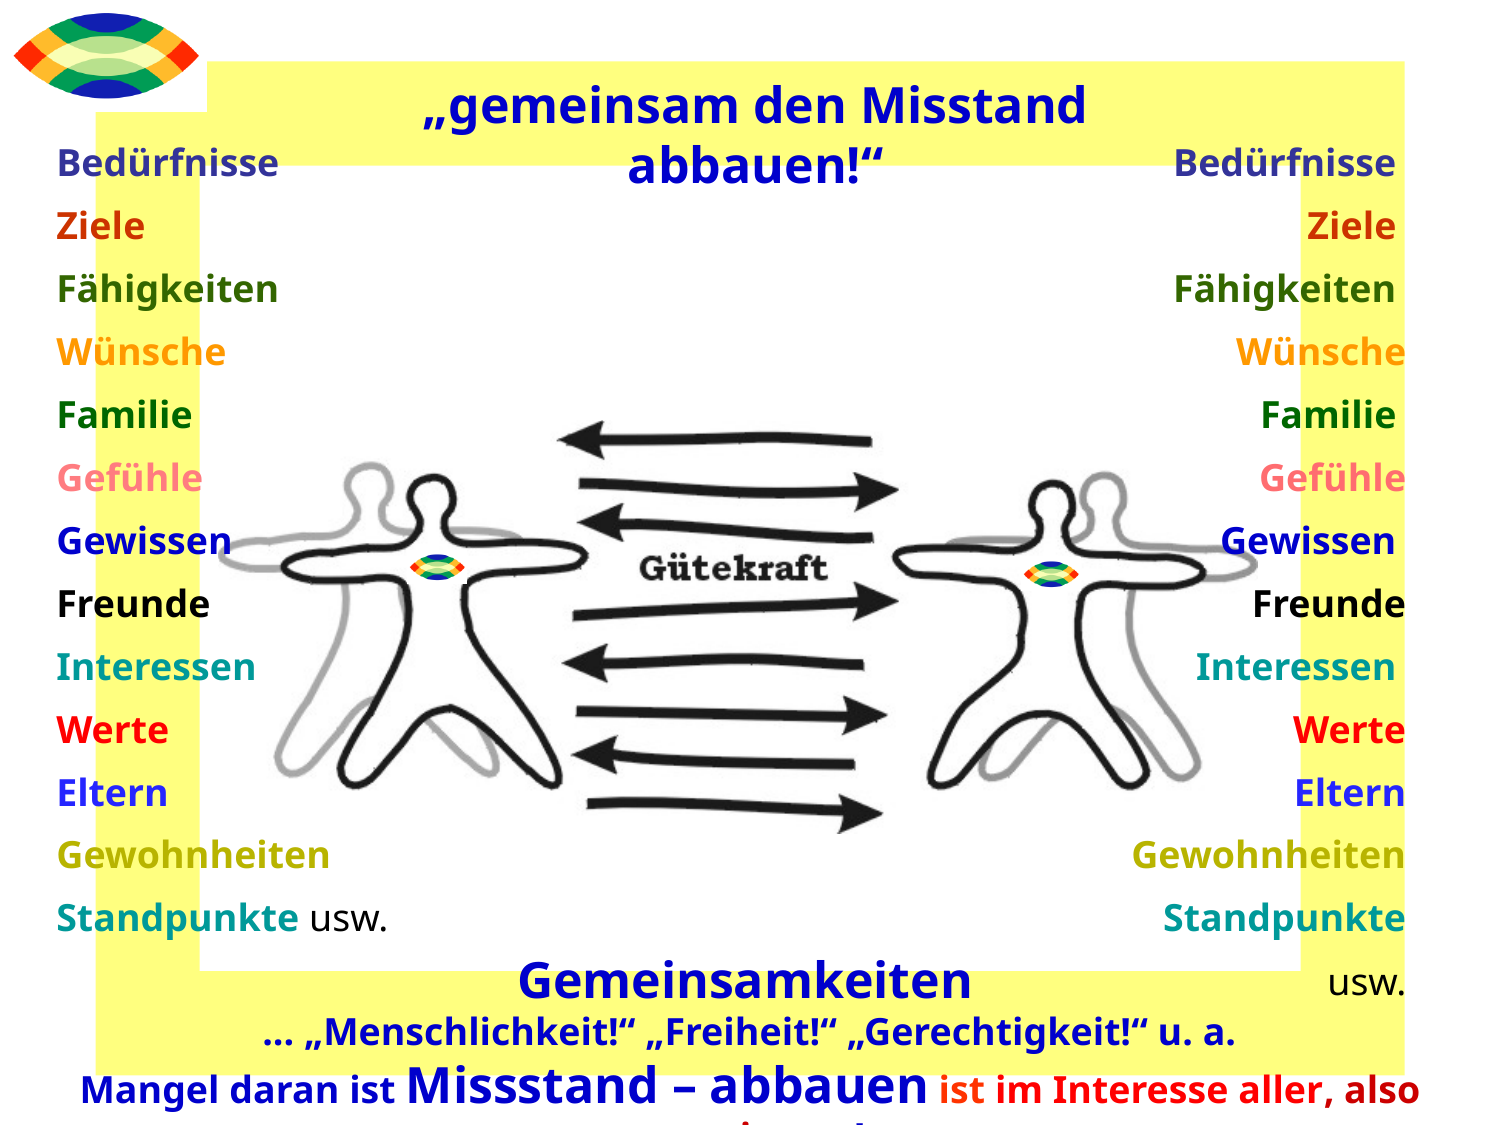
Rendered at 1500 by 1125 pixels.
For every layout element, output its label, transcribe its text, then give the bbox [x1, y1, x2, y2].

text_box Bedürfnisse Ziele Fähigkeiten Wünsche Familie Gefühle Gewissen Freunde Interessen Werte Eltern Gewohnheiten Standpunkte usw. [1116, 113, 1459, 940]
picture [5, 0, 207, 112]
text_box Bedürfnisse Ziele Fähigkeiten Wünsche Familie Gefühle Gewissen Freunde Interessen Werte Eltern Gewohnheiten Standpunkte usw. [41, 113, 455, 940]
text_box Gemeinsamkeiten ... „Menschlichkeit!“ „Freiheit!“ „Gerechtigkeit!“ u. a. Mangel daran ist Missstand – abbauen ist im Interesse aller, also gemeinsam! [0, 940, 1500, 1121]
picture [455, 420, 1116, 834]
text_box „gemeinsam den Misstand abbauen!“ [301, 66, 1211, 142]
